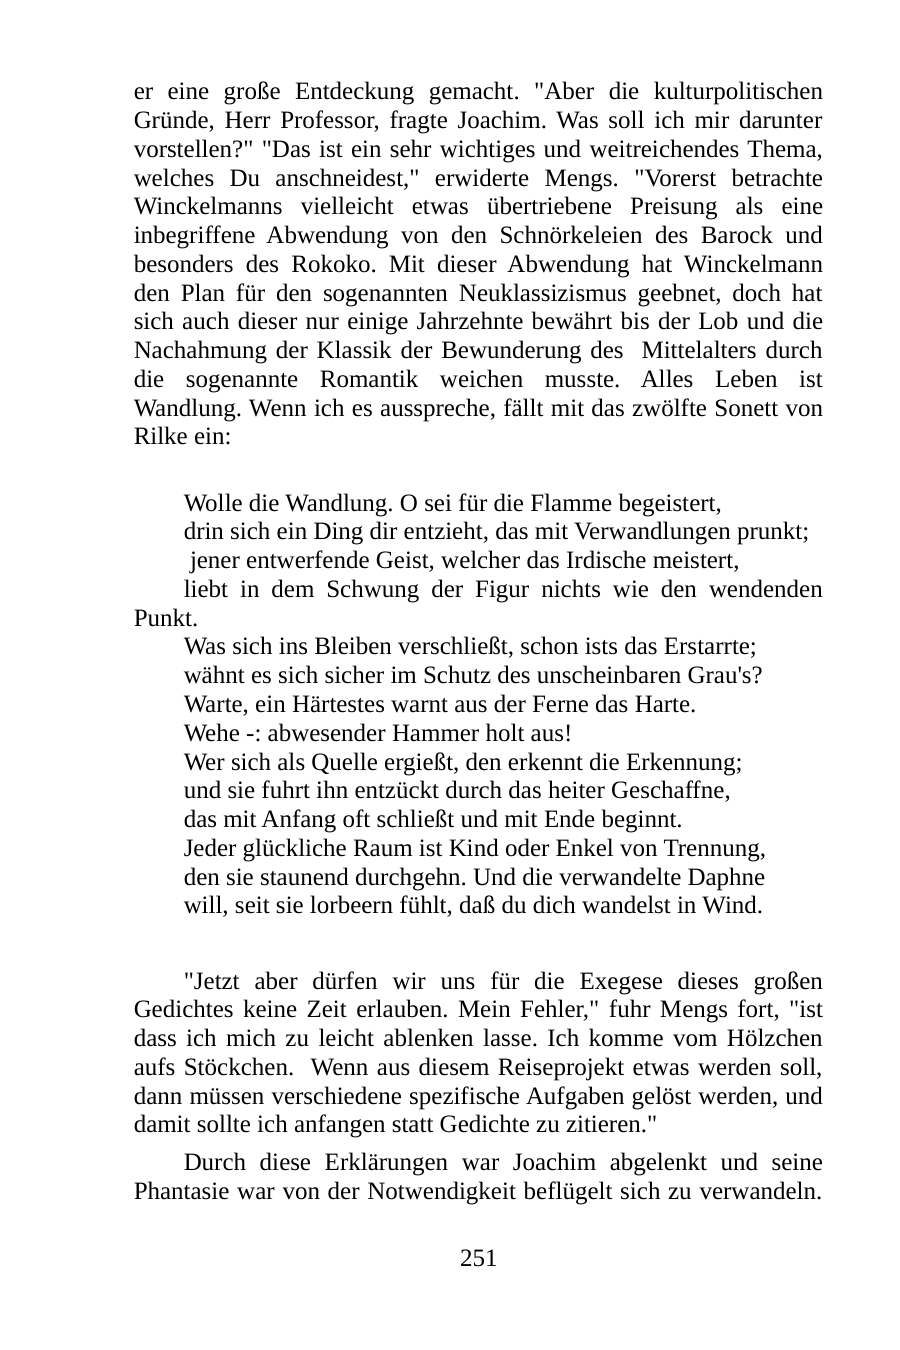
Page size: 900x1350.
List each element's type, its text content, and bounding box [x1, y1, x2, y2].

text Was sich ins Bleiben verschließt, schon ists das Erstarrte; [133, 632, 823, 660]
text und sie fuhrt ihn entzückt durch das heiter Geschaffne, [133, 775, 823, 804]
text will, seit sie lorbeern fühlt, daß du dich wandelst in Wind. [133, 890, 823, 919]
text jener entwerfende Geist, welcher das Irdische meistert, [133, 545, 823, 574]
text Warte, ein Härtestes warnt aus der Ferne das Harte. [133, 689, 823, 718]
text den sie staunend durchgehn. Und die verwandelte Daphne [133, 862, 823, 890]
text Wer sich als Quelle ergießt, den erkennt die Erkennung; [133, 747, 823, 775]
text Jeder glückliche Raum ist Kind oder Enkel von Trennung, [133, 833, 823, 862]
text wähnt es sich sicher im Schutz des unscheinbaren Grau's? [133, 660, 823, 689]
text das mit Anfang oft schließt und mit Ende beginnt. [133, 804, 823, 833]
text Wolle die Wandlung. O sei für die Flamme begeistert, [133, 488, 823, 517]
text "Jetzt aber dürfen wir uns für die Exegese dieses großen Gedichtes keine Zeit erlauben. Mein Fehler," fuhr Mengs fort, "ist dass ich mich zu leicht ablenken lasse. Ich komme vom Hölzchen aufs Stöckchen. Wenn aus diesem Reiseprojekt etwas werden soll, dann müssen verschiedene spezifische Aufgaben gelöst werden, und damit sollte ich anfangen statt Gedichte zu zitieren." [133, 966, 823, 1138]
text liebt in dem Schwung der Figur nichts wie den wendenden Punkt. [133, 574, 823, 632]
text drin sich ein Ding dir entzieht, das mit Verwandlungen prunkt; [133, 517, 823, 545]
text Durch diese Erklärungen war Joachim abgelenkt und seine Phantasie war von der Notwendigkeit beflügelt sich zu verwandeln. [133, 1147, 823, 1205]
text Wehe -: abwesender Hammer holt aus! [133, 718, 823, 747]
text er eine große Entdeckung gemacht. "Aber die kulturpolitischen Gründe, Herr Professor, fragte Joachim. Was soll ich mir darunter vorstellen?" "Das ist ein sehr wichtiges und weitreichendes Thema, welches Du anschneidest," erwiderte Mengs. "Vorerst betrachte Winckelmanns vielleicht etwas übertriebene Preisung als eine inbegriffene Abwendung von den Schnörkeleien des Barock und besonders des Rokoko. Mit dieser Abwendung hat Winckelmann den Plan für den sogenannten Neuklassizismus geebnet, doch hat sich auch dieser nur einige Jahrzehnte bewährt bis der Lob und die Nachahmung der Klassik der Bewunderung des Mittelalters durch die sogenannte Romantik weichen musste. Alles Leben ist Wandlung. Wenn ich es ausspreche, fällt mit das zwölfte Sonett von Rilke ein: [133, 76, 823, 450]
